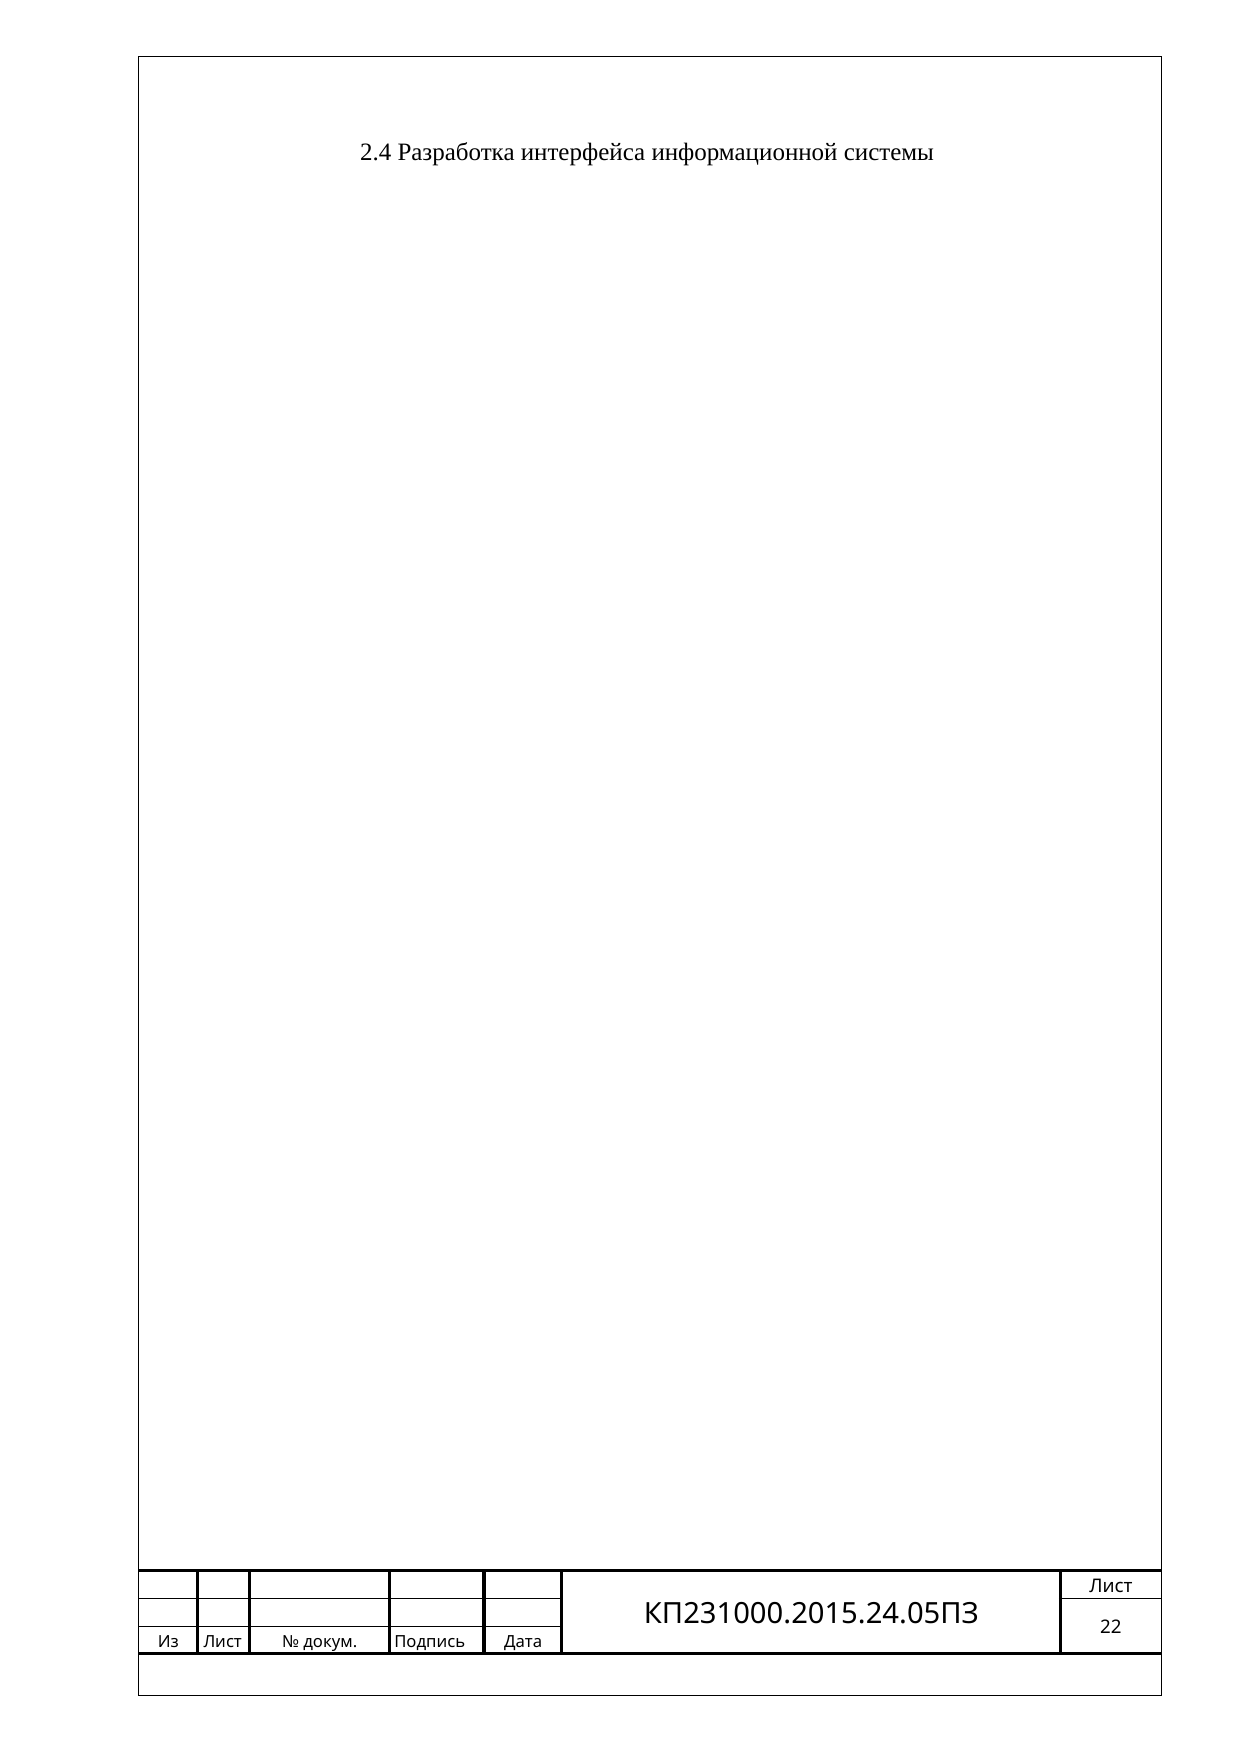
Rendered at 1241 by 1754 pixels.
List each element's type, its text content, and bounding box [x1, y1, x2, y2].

subtitle 2.4 Разработка интерфейса информационной системы [168, 137, 1132, 165]
